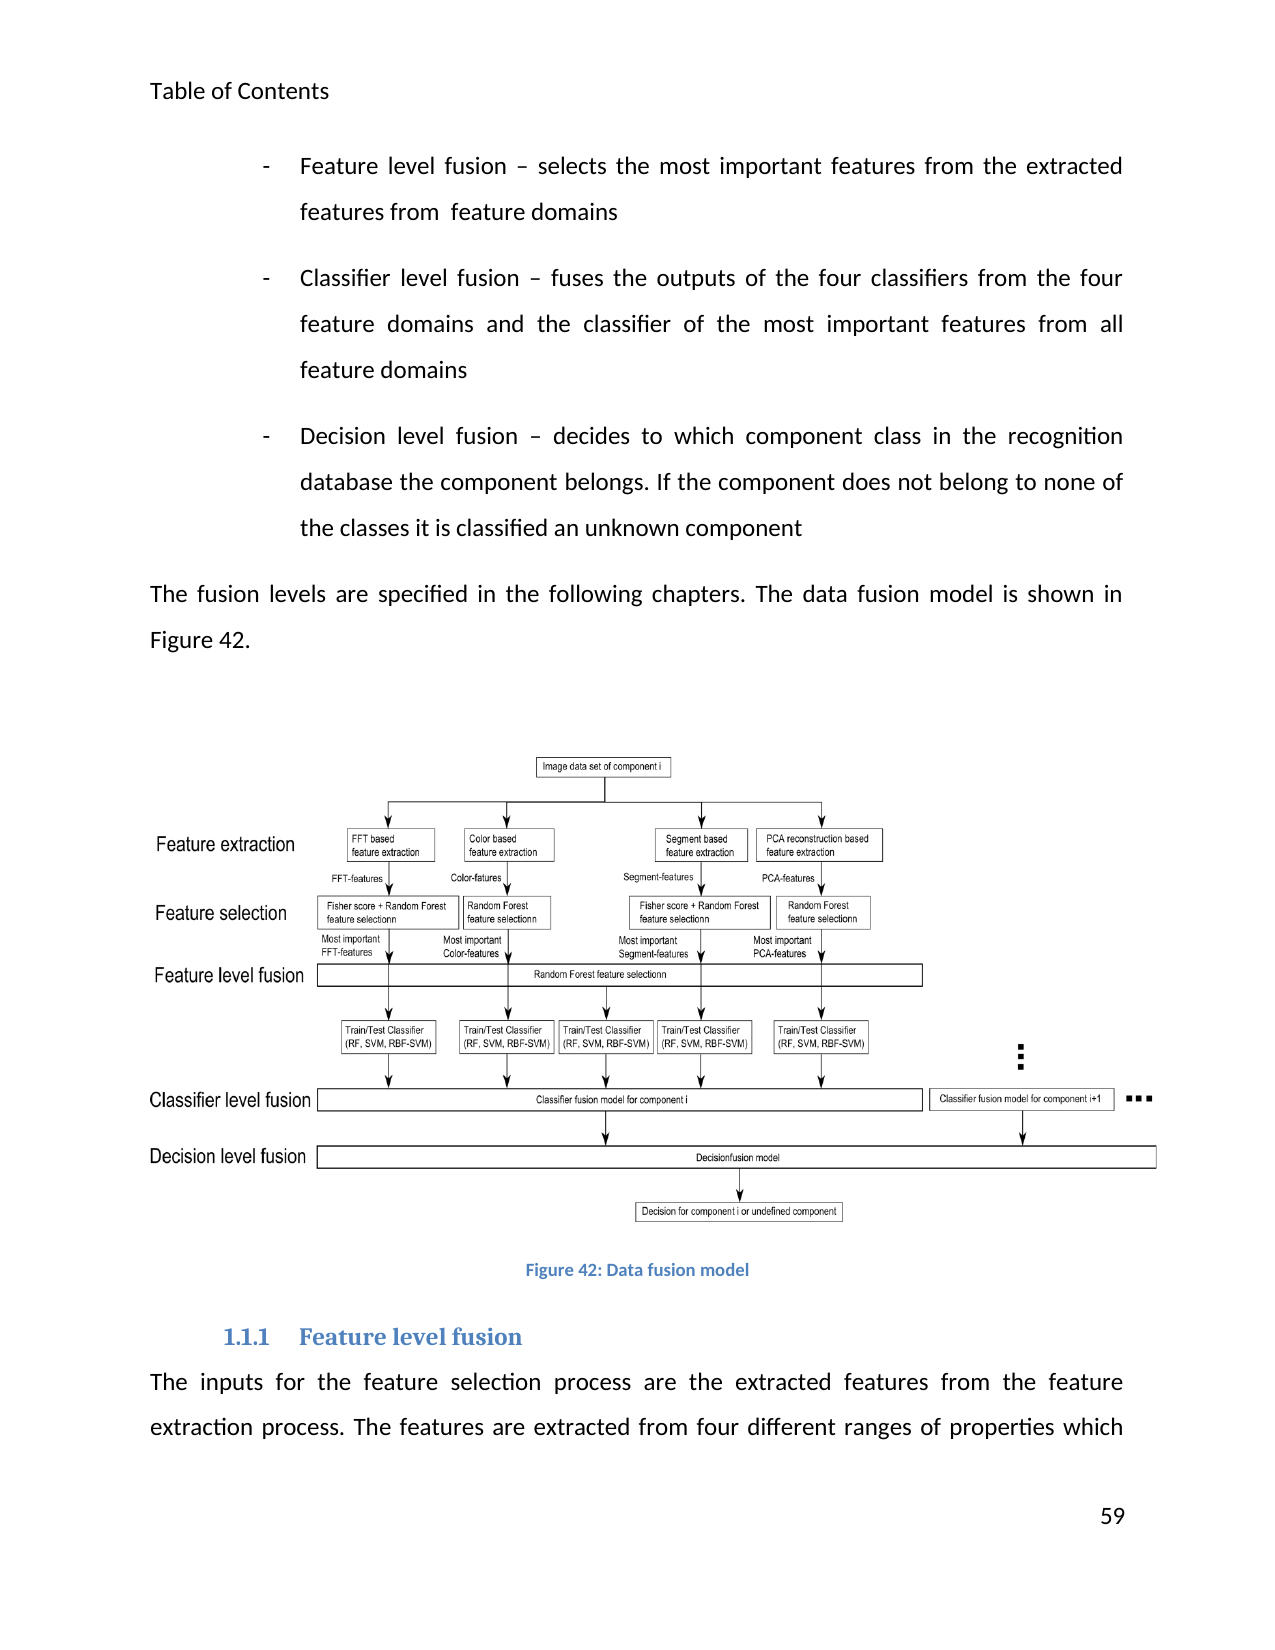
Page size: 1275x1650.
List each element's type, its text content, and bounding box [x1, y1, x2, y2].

text The inputs for the feature selection process are the extracted features from the feature extraction process. The features are extracted from four different ranges of properties which [150, 1366, 1125, 1442]
text The fusion levels are specified in the following chapters. The data fusion model is shown in Figure 42. [150, 578, 1125, 654]
subtitle Feature level fusion [224, 1322, 1125, 1351]
list Feature level fusion – selects the most important features from the extracted features from feature domains [262, 150, 1125, 226]
picture [150, 757, 1157, 1222]
list Decision level fusion – decides to which component class in the recognition database the component belongs. If the component does not belong to none of the classes it is classified an unknown component [262, 420, 1125, 542]
text Figure 42: Data fusion model [150, 1258, 1125, 1281]
list Classifier level fusion – fuses the outputs of the four classifiers from the four feature domains and the classifier of the most important features from all feature domains [262, 262, 1125, 384]
